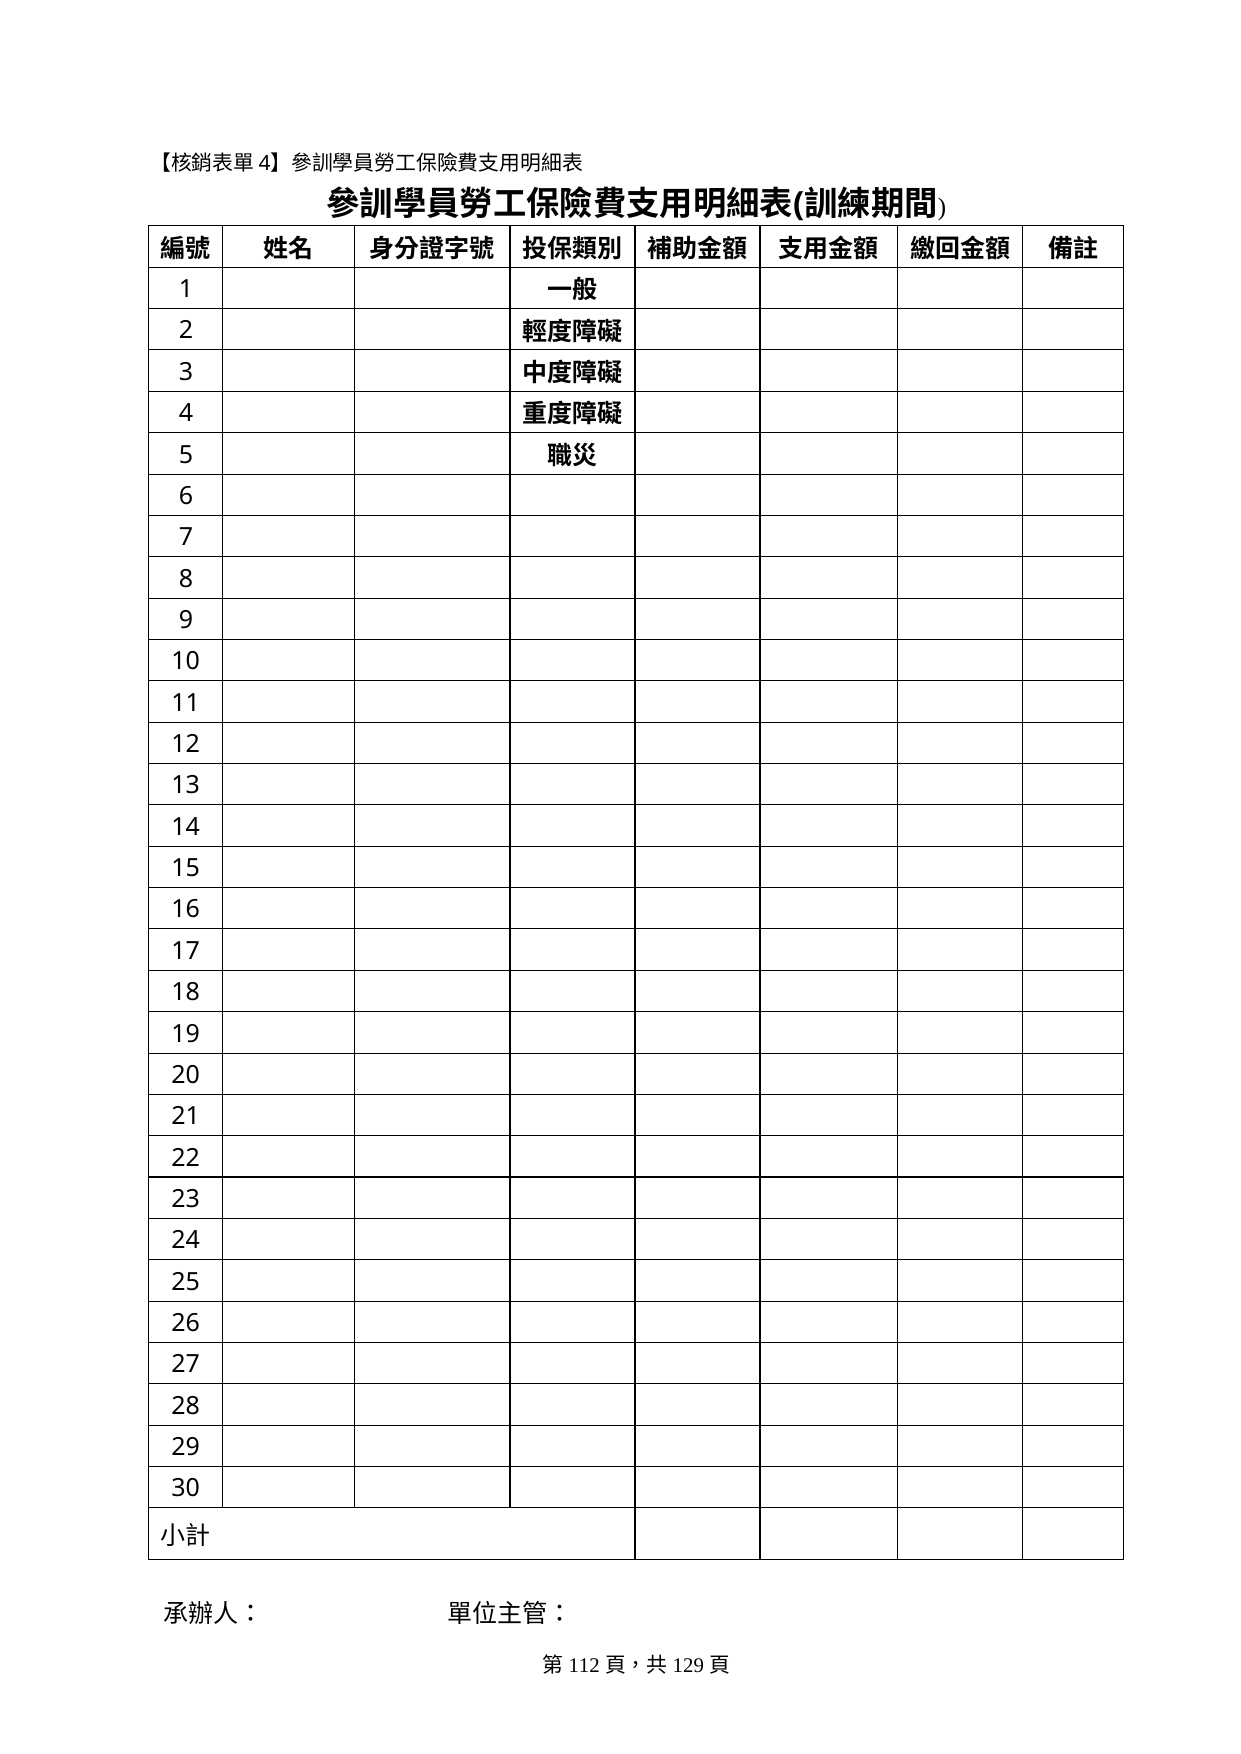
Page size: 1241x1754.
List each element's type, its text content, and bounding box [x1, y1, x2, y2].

table_cell [355, 1136, 509, 1176]
table_cell [1023, 1260, 1123, 1301]
table_cell 5 [149, 433, 222, 473]
table_cell [223, 640, 354, 680]
table_cell [511, 888, 634, 928]
table_cell [761, 1095, 897, 1135]
table_cell [636, 681, 759, 722]
table_cell [761, 681, 897, 722]
table_cell [223, 599, 354, 639]
table_cell [1023, 764, 1123, 804]
table_cell [636, 599, 759, 639]
table_cell [511, 1343, 634, 1383]
table_cell [761, 847, 897, 887]
table_cell [636, 805, 759, 846]
table_cell [761, 268, 897, 308]
table_cell [761, 1260, 897, 1301]
table_cell [636, 309, 759, 349]
table_cell [636, 1384, 759, 1424]
table_cell [898, 433, 1022, 473]
table_cell [223, 929, 354, 970]
table_header 備註 [1023, 226, 1123, 267]
table_cell [1023, 516, 1123, 556]
text 承辦人： 單位主管： [150, 1594, 1122, 1630]
table_cell [355, 847, 509, 887]
table_cell [355, 599, 509, 639]
table_cell [898, 475, 1022, 515]
table_cell [898, 1095, 1022, 1135]
table_cell [761, 392, 897, 432]
table_cell [355, 681, 509, 722]
table_cell 一般 [511, 268, 634, 308]
table_cell [355, 557, 509, 597]
table_cell [223, 681, 354, 722]
table_cell [761, 1136, 897, 1176]
table_cell [355, 350, 509, 391]
table_cell 19 [149, 1012, 222, 1052]
table_cell [761, 1178, 897, 1218]
table_cell [223, 805, 354, 846]
table_cell [1023, 1508, 1123, 1559]
table_cell [1023, 888, 1123, 928]
table_cell [898, 1260, 1022, 1301]
table_cell [636, 433, 759, 473]
table_cell [511, 929, 634, 970]
table_cell [636, 640, 759, 680]
table_cell [898, 764, 1022, 804]
table_cell [355, 475, 509, 515]
table_cell 17 [149, 929, 222, 970]
table_cell [898, 1178, 1022, 1218]
table_cell [898, 1219, 1022, 1259]
table_cell [355, 309, 509, 349]
table_header 繳回金額 [898, 226, 1022, 267]
table_cell [511, 805, 634, 846]
table_cell [636, 557, 759, 597]
table_cell 18 [149, 971, 222, 1011]
table_cell [898, 350, 1022, 391]
table_cell [636, 1260, 759, 1301]
table_cell [1023, 599, 1123, 639]
table_cell 25 [149, 1260, 222, 1301]
table_cell [511, 764, 634, 804]
table_cell [761, 350, 897, 391]
table_cell 20 [149, 1054, 222, 1094]
table_cell [355, 971, 509, 1011]
subtitle 【核銷表單4】參訓學員勞工保險費支用明細表 [150, 147, 1122, 177]
table_cell [355, 1054, 509, 1094]
table_cell [636, 1095, 759, 1135]
table_cell [636, 1054, 759, 1094]
table_cell [761, 929, 897, 970]
table_cell [1023, 929, 1123, 970]
table_cell [761, 475, 897, 515]
table_cell 7 [149, 516, 222, 556]
table_cell 21 [149, 1095, 222, 1135]
table_cell [223, 557, 354, 597]
table_cell [511, 723, 634, 763]
table_cell [761, 433, 897, 473]
table_cell 30 [149, 1467, 222, 1507]
table_cell 小計 [149, 1508, 634, 1559]
table_cell [1023, 309, 1123, 349]
table_cell [761, 1343, 897, 1383]
table_cell [223, 475, 354, 515]
table_cell [223, 1012, 354, 1052]
table_cell [761, 723, 897, 763]
table_cell [898, 805, 1022, 846]
table_cell [761, 1384, 897, 1424]
table_cell [761, 516, 897, 556]
table_cell [761, 805, 897, 846]
table_cell [636, 1467, 759, 1507]
table_cell 13 [149, 764, 222, 804]
table_cell [761, 971, 897, 1011]
table_cell [636, 516, 759, 556]
table_cell 15 [149, 847, 222, 887]
table_cell [898, 557, 1022, 597]
table_cell 27 [149, 1343, 222, 1383]
table_cell [898, 1302, 1022, 1342]
table_header 支用金額 [761, 226, 897, 267]
table_cell [355, 929, 509, 970]
table_cell [761, 764, 897, 804]
table_cell [761, 1467, 897, 1507]
table_cell [511, 1302, 634, 1342]
table_cell [636, 392, 759, 432]
table_cell 3 [149, 350, 222, 391]
table_cell [636, 1012, 759, 1052]
table_cell [761, 888, 897, 928]
table_header 投保類別 [511, 226, 634, 267]
table_cell [511, 971, 634, 1011]
table_cell [898, 1054, 1022, 1094]
table_cell [511, 1426, 634, 1466]
table_cell 14 [149, 805, 222, 846]
table_cell [511, 1384, 634, 1424]
table_cell [355, 1467, 509, 1507]
table_cell [223, 1467, 354, 1507]
table_cell [898, 1426, 1022, 1466]
table_cell [761, 1508, 897, 1559]
table_cell [898, 723, 1022, 763]
table_cell 8 [149, 557, 222, 597]
table_cell 4 [149, 392, 222, 432]
table_header 補助金額 [636, 226, 759, 267]
table_cell [511, 1095, 634, 1135]
table_cell [636, 764, 759, 804]
table_cell [898, 1508, 1022, 1559]
table_cell [355, 723, 509, 763]
table_cell [223, 888, 354, 928]
table_cell 1 [149, 268, 222, 308]
table_cell [355, 392, 509, 432]
table_cell [1023, 1426, 1123, 1466]
table_cell [355, 764, 509, 804]
table_cell [355, 1426, 509, 1466]
table_cell 11 [149, 681, 222, 722]
table_cell [511, 640, 634, 680]
table_cell [898, 929, 1022, 970]
table_cell [1023, 847, 1123, 887]
table_cell [761, 1012, 897, 1052]
table_cell [355, 1095, 509, 1135]
table_cell [223, 309, 354, 349]
table_cell [223, 1219, 354, 1259]
table_cell [1023, 1178, 1123, 1218]
table_cell [355, 1012, 509, 1052]
table_cell [223, 1178, 354, 1218]
table_cell [1023, 640, 1123, 680]
table_cell [898, 268, 1022, 308]
table_cell [355, 516, 509, 556]
table_cell [761, 1054, 897, 1094]
table_cell 26 [149, 1302, 222, 1342]
table_cell [761, 557, 897, 597]
table_cell [898, 888, 1022, 928]
table_cell [1023, 557, 1123, 597]
table_cell [511, 847, 634, 887]
table_cell [761, 1302, 897, 1342]
table_cell [636, 971, 759, 1011]
table_cell [898, 1343, 1022, 1383]
table_cell [636, 888, 759, 928]
table_cell [511, 557, 634, 597]
table_cell [1023, 1467, 1123, 1507]
table_cell [223, 764, 354, 804]
table_cell [761, 1426, 897, 1466]
table_cell 9 [149, 599, 222, 639]
table_cell [1023, 350, 1123, 391]
table_cell [223, 1384, 354, 1424]
text 參訓學員勞工保險費支用明細表(訓練期間) [150, 177, 1122, 225]
table_cell [898, 599, 1022, 639]
table_header 編號 [149, 226, 222, 267]
table_cell [355, 640, 509, 680]
table_cell [511, 1178, 634, 1218]
table_cell [1023, 392, 1123, 432]
table_cell 22 [149, 1136, 222, 1176]
table_cell [898, 516, 1022, 556]
table_cell [511, 1219, 634, 1259]
table_cell [223, 516, 354, 556]
table_cell [1023, 1054, 1123, 1094]
table_cell 28 [149, 1384, 222, 1424]
table_cell [636, 1508, 759, 1559]
table_cell [355, 1260, 509, 1301]
table_cell [1023, 1302, 1123, 1342]
table_cell [636, 1178, 759, 1218]
table_cell [355, 268, 509, 308]
table_cell [1023, 475, 1123, 515]
table_cell [223, 1095, 354, 1135]
table_cell [1023, 971, 1123, 1011]
table_cell [1023, 1012, 1123, 1052]
table_cell [636, 1426, 759, 1466]
table_cell [898, 847, 1022, 887]
table_cell 29 [149, 1426, 222, 1466]
table_cell [898, 971, 1022, 1011]
table_cell [511, 1054, 634, 1094]
table_cell 10 [149, 640, 222, 680]
table_cell 24 [149, 1219, 222, 1259]
table_cell [636, 1302, 759, 1342]
table_cell [511, 1467, 634, 1507]
table_cell [355, 1302, 509, 1342]
table_cell [636, 268, 759, 308]
table_cell [223, 1302, 354, 1342]
table_cell [355, 433, 509, 473]
table_cell [898, 392, 1022, 432]
table_cell [223, 433, 354, 473]
table_cell [511, 1260, 634, 1301]
table_cell [223, 1136, 354, 1176]
table_cell [898, 309, 1022, 349]
table_cell [636, 475, 759, 515]
table_cell [223, 723, 354, 763]
table_cell [355, 1178, 509, 1218]
table_cell [1023, 723, 1123, 763]
table_cell [636, 847, 759, 887]
table_cell 2 [149, 309, 222, 349]
table_header 姓名 [223, 226, 354, 267]
table_cell [223, 1054, 354, 1094]
table_cell [1023, 1384, 1123, 1424]
table_cell [355, 1219, 509, 1259]
table_cell [636, 723, 759, 763]
table_cell [761, 640, 897, 680]
table_cell 職災 [511, 433, 634, 473]
table_cell [223, 392, 354, 432]
table_cell 中度障礙 [511, 350, 634, 391]
table_cell [511, 681, 634, 722]
table_cell [1023, 1219, 1123, 1259]
table_cell [1023, 1136, 1123, 1176]
table_cell [898, 1384, 1022, 1424]
table_cell [1023, 433, 1123, 473]
table_cell [355, 1343, 509, 1383]
table_cell 23 [149, 1178, 222, 1218]
table_cell [898, 640, 1022, 680]
table_header 身分證字號 [355, 226, 509, 267]
table_cell [898, 1012, 1022, 1052]
table_cell [223, 1260, 354, 1301]
table_cell [761, 309, 897, 349]
table_cell [355, 1384, 509, 1424]
table_cell 6 [149, 475, 222, 515]
table_cell [636, 1343, 759, 1383]
table_cell [898, 1136, 1022, 1176]
table_cell [511, 599, 634, 639]
table_cell 重度障礙 [511, 392, 634, 432]
table_cell [223, 268, 354, 308]
table_cell 12 [149, 723, 222, 763]
table_cell 輕度障礙 [511, 309, 634, 349]
table_cell [511, 475, 634, 515]
table_cell [636, 1136, 759, 1176]
table_cell [223, 847, 354, 887]
table_cell [223, 350, 354, 391]
table_cell [223, 1426, 354, 1466]
table_cell [898, 1467, 1022, 1507]
table_cell [355, 888, 509, 928]
table_cell [636, 1219, 759, 1259]
table_cell [1023, 268, 1123, 308]
table_cell 16 [149, 888, 222, 928]
table_cell [761, 1219, 897, 1259]
table_cell [1023, 681, 1123, 722]
table_cell [636, 350, 759, 391]
table_cell [1023, 805, 1123, 846]
table_cell [511, 516, 634, 556]
table_cell [223, 971, 354, 1011]
table_cell [511, 1136, 634, 1176]
table_cell [223, 1343, 354, 1383]
table_cell [511, 1012, 634, 1052]
table_cell [1023, 1343, 1123, 1383]
table_cell [1023, 1095, 1123, 1135]
table_cell [898, 681, 1022, 722]
table_cell [636, 929, 759, 970]
table_cell [355, 805, 509, 846]
table_cell [761, 599, 897, 639]
